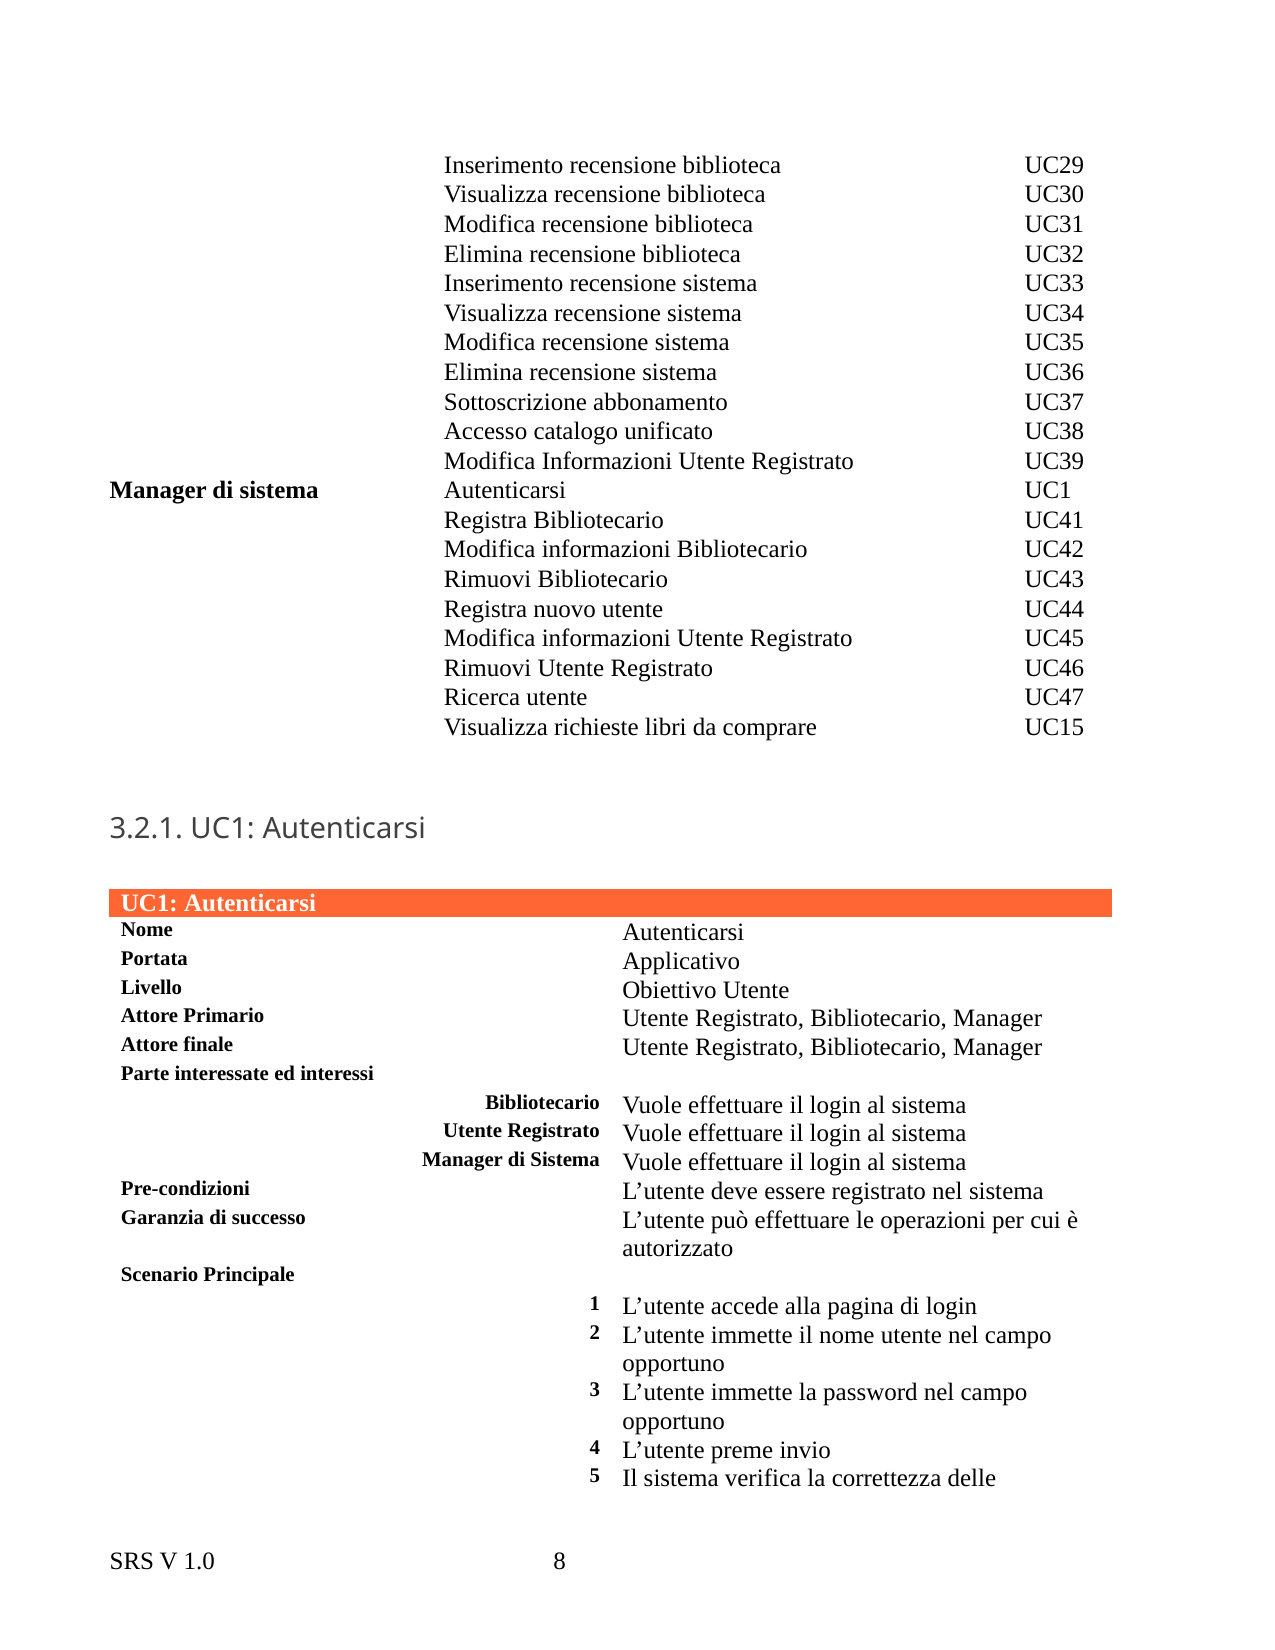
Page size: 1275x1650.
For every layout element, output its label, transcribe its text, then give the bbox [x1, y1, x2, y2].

table_cell Modifica Informazioni Utente Registrato [444, 446, 1024, 475]
table_cell Il sistema verifica la correttezza delle [611, 1464, 1112, 1492]
table_cell Elimina recensione sistema [444, 357, 1024, 387]
table_cell L’utente preme invio [611, 1435, 1112, 1463]
subtitle 3.2.1. UC1: Autenticarsi [109, 807, 1162, 847]
table_cell Manager di Sistema [109, 1147, 611, 1176]
table_cell Nome [109, 917, 611, 946]
table_cell Modifica recensione biblioteca [444, 209, 1024, 239]
table_cell Bibliotecario [109, 1090, 611, 1118]
table_cell UC41 [1024, 505, 1112, 534]
table_cell UC43 [1024, 564, 1112, 594]
table_cell [611, 1262, 1112, 1291]
table_cell 4 [109, 1435, 611, 1463]
table_cell Rimuovi Bibliotecario [444, 564, 1024, 594]
table_cell Modifica informazioni Bibliotecario [444, 535, 1024, 564]
table_cell UC1 [1024, 475, 1112, 505]
table_cell 2 [109, 1320, 611, 1377]
table_cell UC44 [1024, 594, 1112, 623]
table_cell Applicativo [611, 946, 1112, 975]
table_cell Attore Primario [109, 1004, 611, 1032]
table_cell UC47 [1024, 683, 1112, 712]
table_cell UC33 [1024, 268, 1112, 298]
table_cell UC15 [1024, 712, 1112, 742]
table_cell UC45 [1024, 623, 1112, 653]
table_cell Vuole effettuare il login al sistema [611, 1147, 1112, 1176]
table_cell Vuole effettuare il login al sistema [611, 1090, 1112, 1118]
table_cell UC30 [1024, 180, 1112, 209]
table_cell Utente Registrato, Bibliotecario, Manager [611, 1004, 1112, 1032]
table_cell Rimuovi Utente Registrato [444, 653, 1024, 682]
table_cell 1 [109, 1291, 611, 1320]
table_cell Ricerca utente [444, 683, 1024, 712]
table_cell Livello [109, 975, 611, 1003]
table_cell UC46 [1024, 653, 1112, 682]
table_cell Sottoscrizione abbonamento [444, 387, 1024, 416]
table_cell UC42 [1024, 535, 1112, 564]
table_cell UC38 [1024, 416, 1112, 446]
table_cell L’utente deve essere registrato nel sistema [611, 1176, 1112, 1205]
table_cell [109, 150, 444, 475]
table_cell Pre-condizioni [109, 1176, 611, 1205]
table_cell UC37 [1024, 387, 1112, 416]
table_cell Registra nuovo utente [444, 594, 1024, 623]
table_cell Attore finale [109, 1032, 611, 1061]
table_cell Portata [109, 946, 611, 975]
table_cell Modifica informazioni Utente Registrato [444, 623, 1024, 653]
table_cell Utente Registrato, Bibliotecario, Manager [611, 1032, 1112, 1061]
table_cell Autenticarsi [611, 917, 1112, 946]
table_cell Manager di sistema [109, 475, 444, 742]
table_cell Modifica recensione sistema [444, 328, 1024, 357]
table_cell UC39 [1024, 446, 1112, 475]
table_cell 5 [109, 1464, 611, 1492]
table_cell UC31 [1024, 209, 1112, 239]
table_cell UC36 [1024, 357, 1112, 387]
table_cell UC35 [1024, 328, 1112, 357]
table_cell Inserimento recensione biblioteca [444, 150, 1024, 179]
table_cell Garanzia di successo [109, 1205, 611, 1262]
table_cell 3 [109, 1377, 611, 1435]
table_cell L’utente accede alla pagina di login [611, 1291, 1112, 1320]
table_cell L’utente può effettuare le operazioni per cui è autorizzato [611, 1205, 1112, 1262]
table_cell Visualizza recensione biblioteca [444, 180, 1024, 209]
table_cell Inserimento recensione sistema [444, 268, 1024, 298]
table_cell [611, 1061, 1112, 1090]
table_cell Vuole effettuare il login al sistema [611, 1119, 1112, 1147]
table_cell Parte interessate ed interessi [109, 1061, 611, 1090]
table_cell Scenario Principale [109, 1262, 611, 1291]
table_cell Utente Registrato [109, 1119, 611, 1147]
table_cell L’utente immette la password nel campo opportuno [611, 1377, 1112, 1435]
table_header UC1: Autenticarsi [109, 889, 1112, 917]
table_cell L’utente immette il nome utente nel campo opportuno [611, 1320, 1112, 1377]
table_cell Visualizza recensione sistema [444, 298, 1024, 327]
table_cell UC29 [1024, 150, 1112, 179]
table_cell Visualizza richieste libri da comprare [444, 712, 1024, 742]
table_cell Autenticarsi [444, 475, 1024, 505]
table_cell UC34 [1024, 298, 1112, 327]
table_cell UC32 [1024, 239, 1112, 268]
table_cell Registra Bibliotecario [444, 505, 1024, 534]
table_cell Obiettivo Utente [611, 975, 1112, 1003]
table_cell Accesso catalogo unificato [444, 416, 1024, 446]
table_cell Elimina recensione biblioteca [444, 239, 1024, 268]
